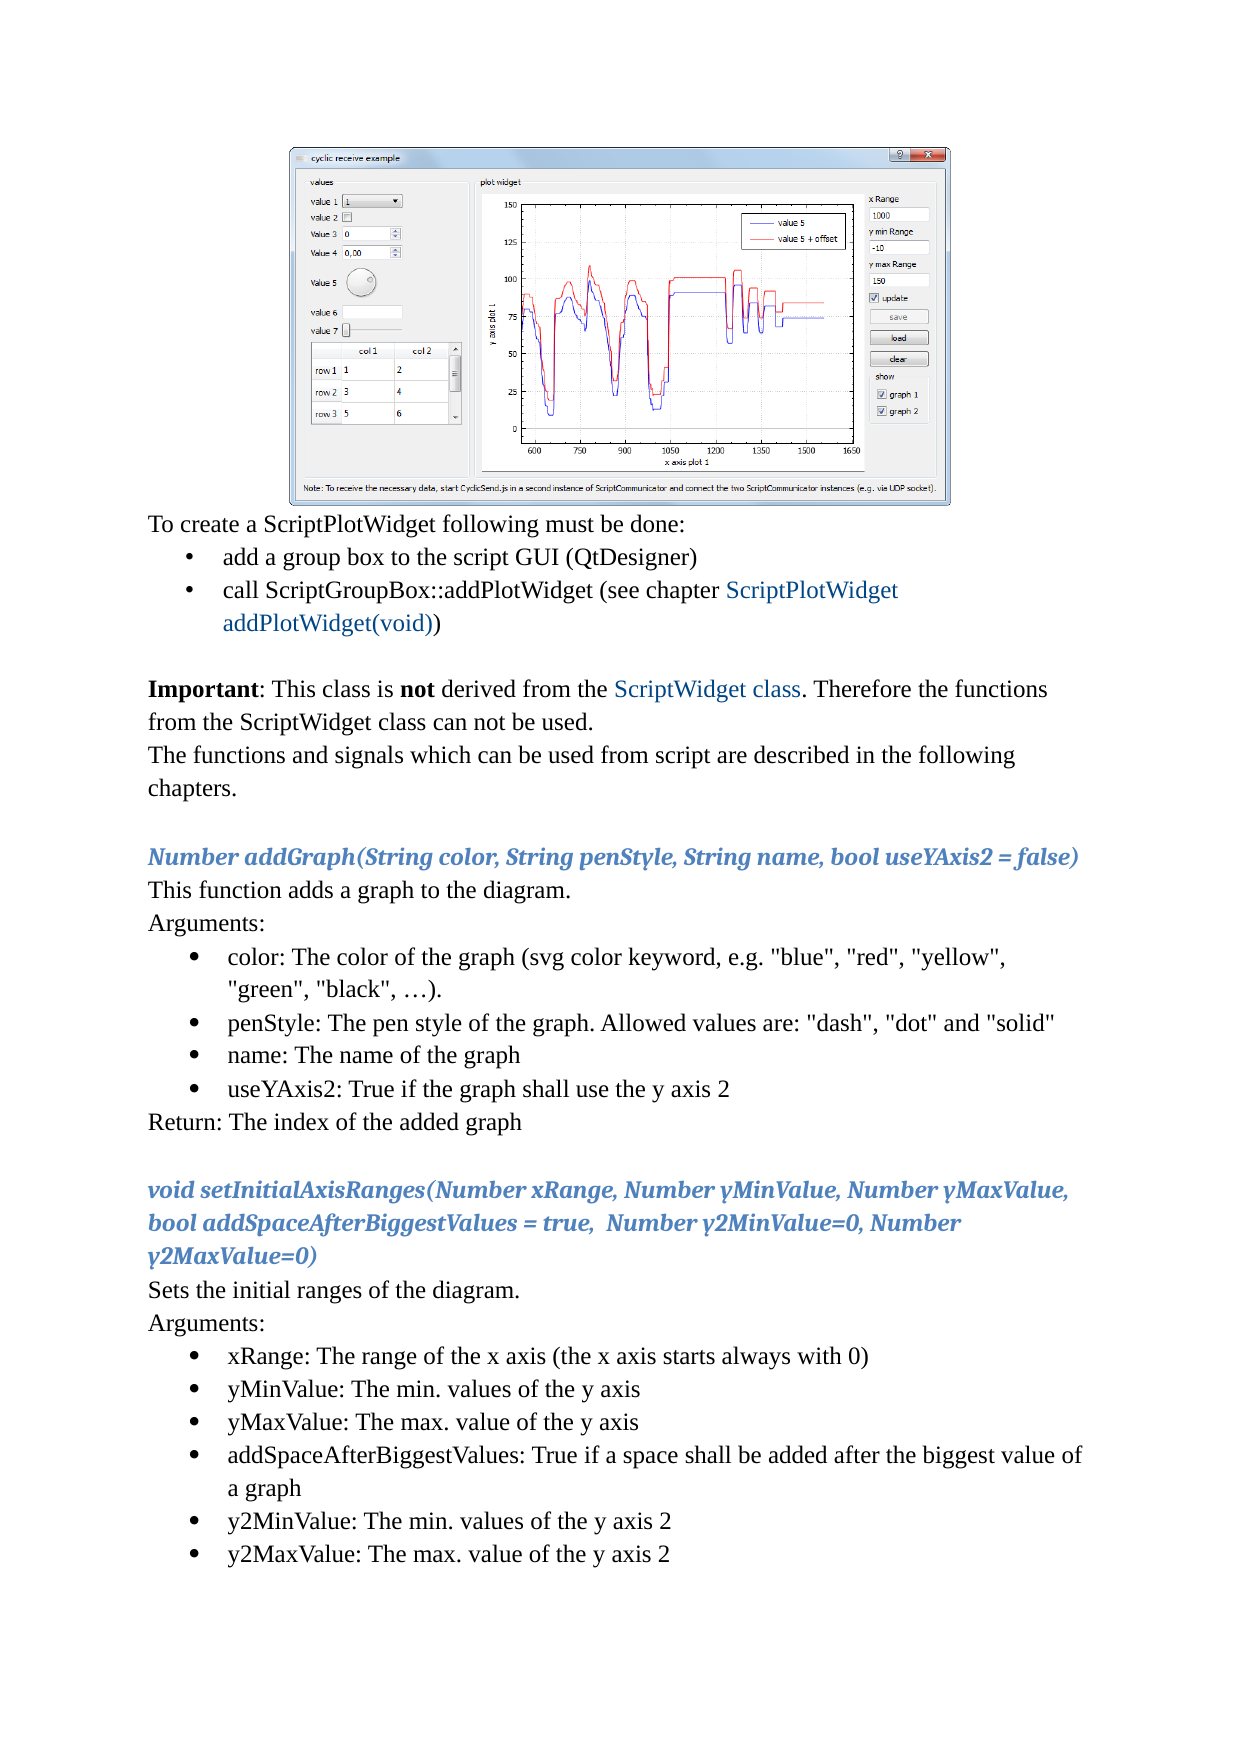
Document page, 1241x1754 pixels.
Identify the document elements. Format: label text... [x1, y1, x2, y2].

list xRange: The range of the x axis (the x axis starts always with 0) [190, 1341, 1093, 1369]
list call ScriptGroupBox::addPlotWidget (see chapter ScriptPlotWidget addPlotWidget(void)) [185, 575, 1093, 637]
text Sets the initial ranges of the diagram. [148, 1275, 1093, 1303]
text The functions and signals which can be used from script are described in the following chapters. [148, 741, 1093, 802]
list y2MinValue: The min. values of the y axis 2 [190, 1506, 1093, 1534]
text To create a ScriptPlotWidget following must be done: [148, 506, 1093, 538]
list name: The name of the graph [190, 1041, 1093, 1069]
list color: The color of the graph (svg color keyword, e.g. "blue", "red", "yellow", "green", "black", …). [190, 942, 1093, 1003]
text Arguments: [148, 908, 1093, 937]
subtitle void setInitialAxisRanges(Number xRange, Number yMinValue, Number yMaxValue, bool addSpaceAfterBiggestValues = true, Number y2MinValue=0, Number y2MaxValue=0) [148, 1176, 1093, 1270]
list add a group box to the script GUI (QtDesigner) [185, 542, 1093, 571]
text This function adds a graph to the diagram. [148, 876, 1093, 904]
picture [289, 147, 951, 506]
list yMinValue: The min. values of the y axis [190, 1374, 1093, 1402]
list penStyle: The pen style of the graph. Allowed values are: "dash", "dot" and "solid" [190, 1008, 1093, 1036]
list yMaxValue: The max. value of the y axis [190, 1407, 1093, 1436]
list addSpaceAfterBiggestValues: True if a space shall be added after the biggest value of a graph [190, 1440, 1093, 1502]
text Important: This class is not derived from the ScriptWidget class. Therefore the functions from the ScriptWidget class can not be used. [148, 674, 1093, 736]
text Return: The index of the added graph [148, 1107, 1093, 1135]
list y2MaxValue: The max. value of the y axis 2 [190, 1539, 1093, 1568]
text Arguments: [148, 1308, 1093, 1336]
subtitle Number addGraph(String color, String penStyle, String name, bool useYAxis2 = false) [148, 842, 1093, 871]
list useYAxis2: True if the graph shall use the y axis 2 [190, 1074, 1093, 1102]
